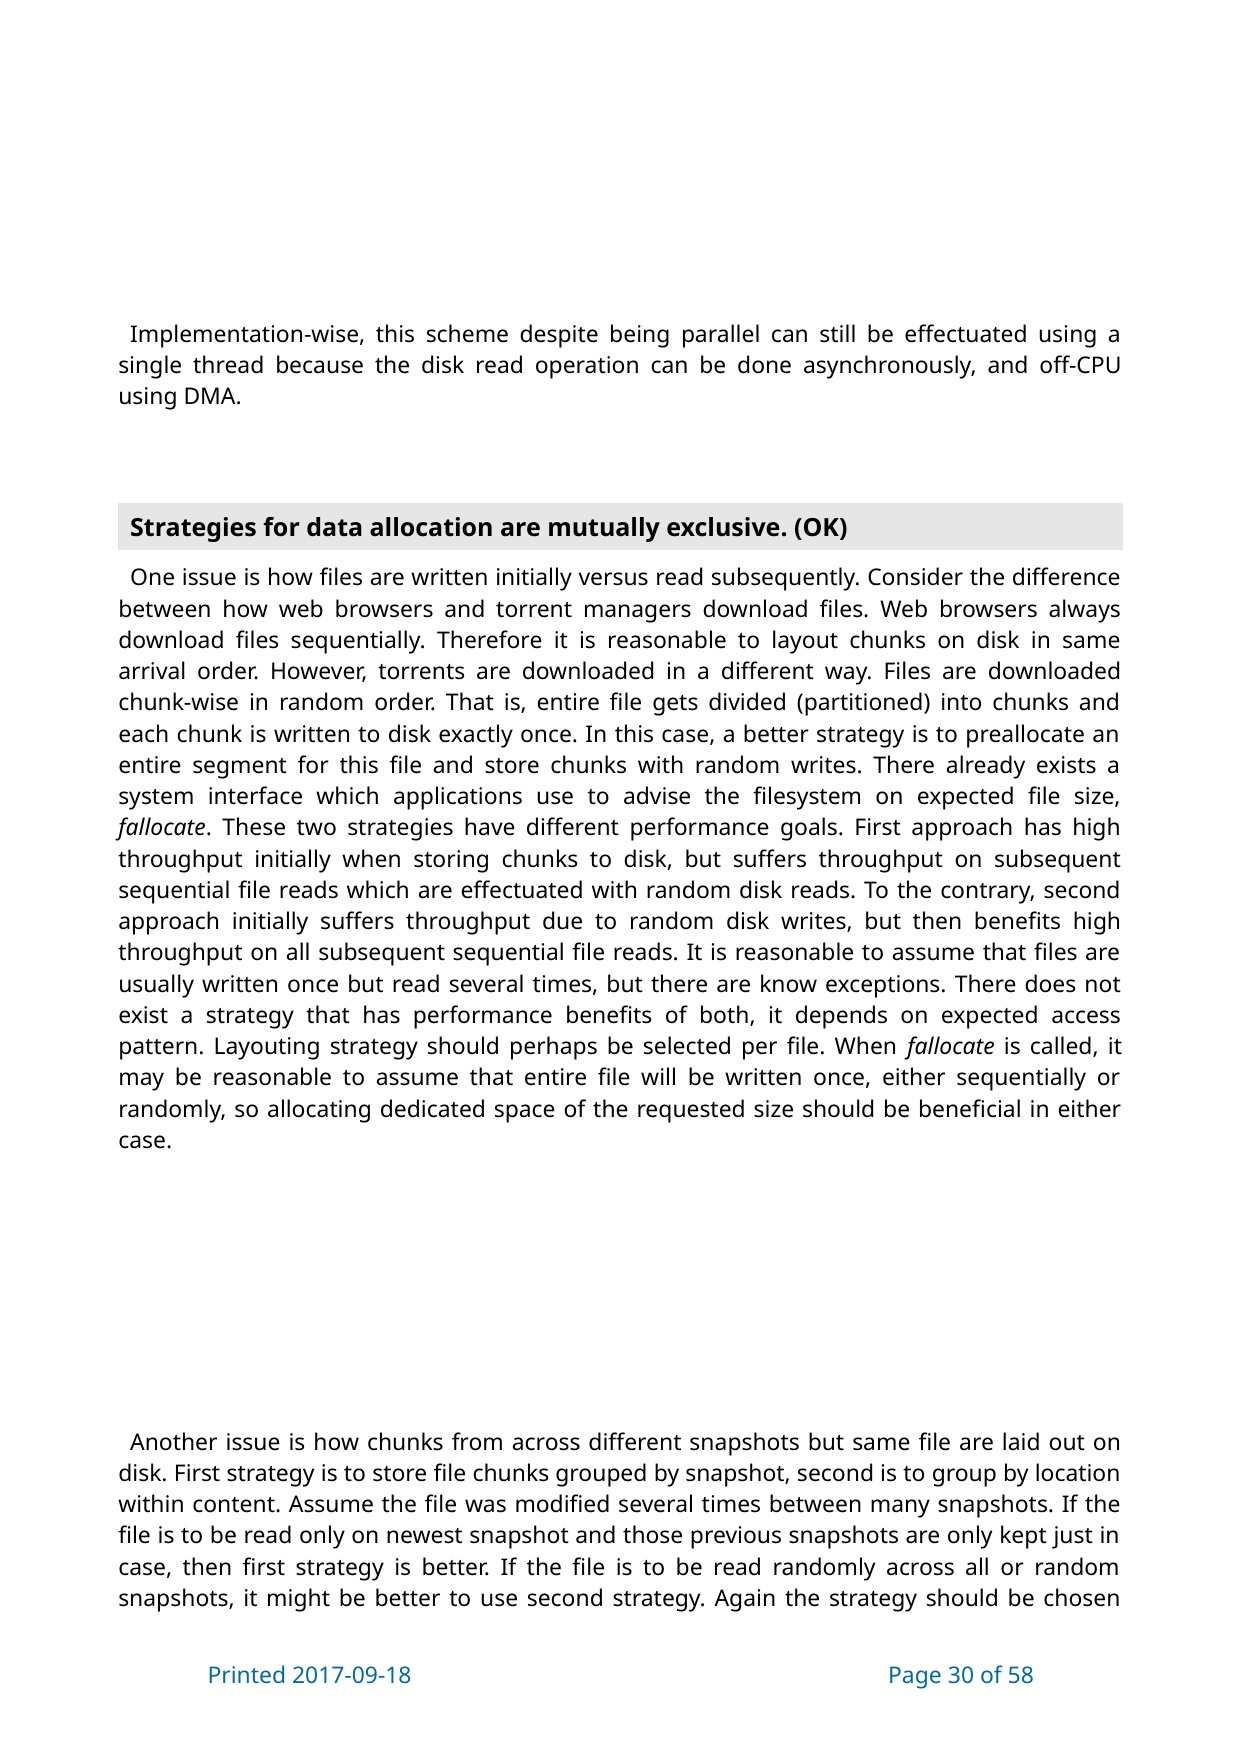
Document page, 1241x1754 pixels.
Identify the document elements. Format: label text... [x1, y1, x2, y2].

text One issue is how files are written initially versus read subsequently. Consider the difference between how web browsers and torrent managers download files. Web browsers always download files sequentially. Therefore it is reasonable to layout chunks on disk in same arrival order. However, torrents are downloaded in a different way. Files are downloaded chunk-wise in random order. That is, entire file gets divided (partitioned) into chunks and each chunk is written to disk exactly once. In this case, a better strategy is to preallocate an entire segment for this file and store chunks with random writes. There already exists a system interface which applications use to advise the filesystem on expected file size, fallocate. These two strategies have different performance goals. First approach has high throughput initially when storing chunks to disk, but suffers throughput on subsequent sequential file reads which are effectuated with random disk reads. To the contrary, second approach initially suffers throughput due to random disk writes, but then benefits high throughput on all subsequent sequential file reads. It is reasonable to assume that files are usually written once but read several times, but there are know exceptions. There does not exist a strategy that has performance benefits of both, it depends on expected access pattern. Layouting strategy should perhaps be selected per file. When fallocate is called, it may be reasonable to assume that entire file will be written once, either sequentially or randomly, so allocating dedicated space of the requested size should be beneficial in either case. [118, 561, 1122, 1155]
text Another issue is how chunks from across different snapshots but same file are laid out on disk. First strategy is to store file chunks grouped by snapshot, second is to group by location within content. Assume the file was modified several times between many snapshots. If the file is to be read only on newest snapshot and those previous snapshots are only kept just in case, then first strategy is better. If the file is to be read randomly across all or random snapshots, it might be better to use second strategy. Again the strategy should be chosen [118, 1426, 1122, 1613]
subtitle Strategies for data allocation are mutually exclusive. (OK) [119, 505, 1122, 549]
text Implementation-wise, this scheme despite being parallel can still be effectuated using a single thread because the disk read operation can be done asynchronously, and off-CPU using DMA. [118, 318, 1122, 411]
